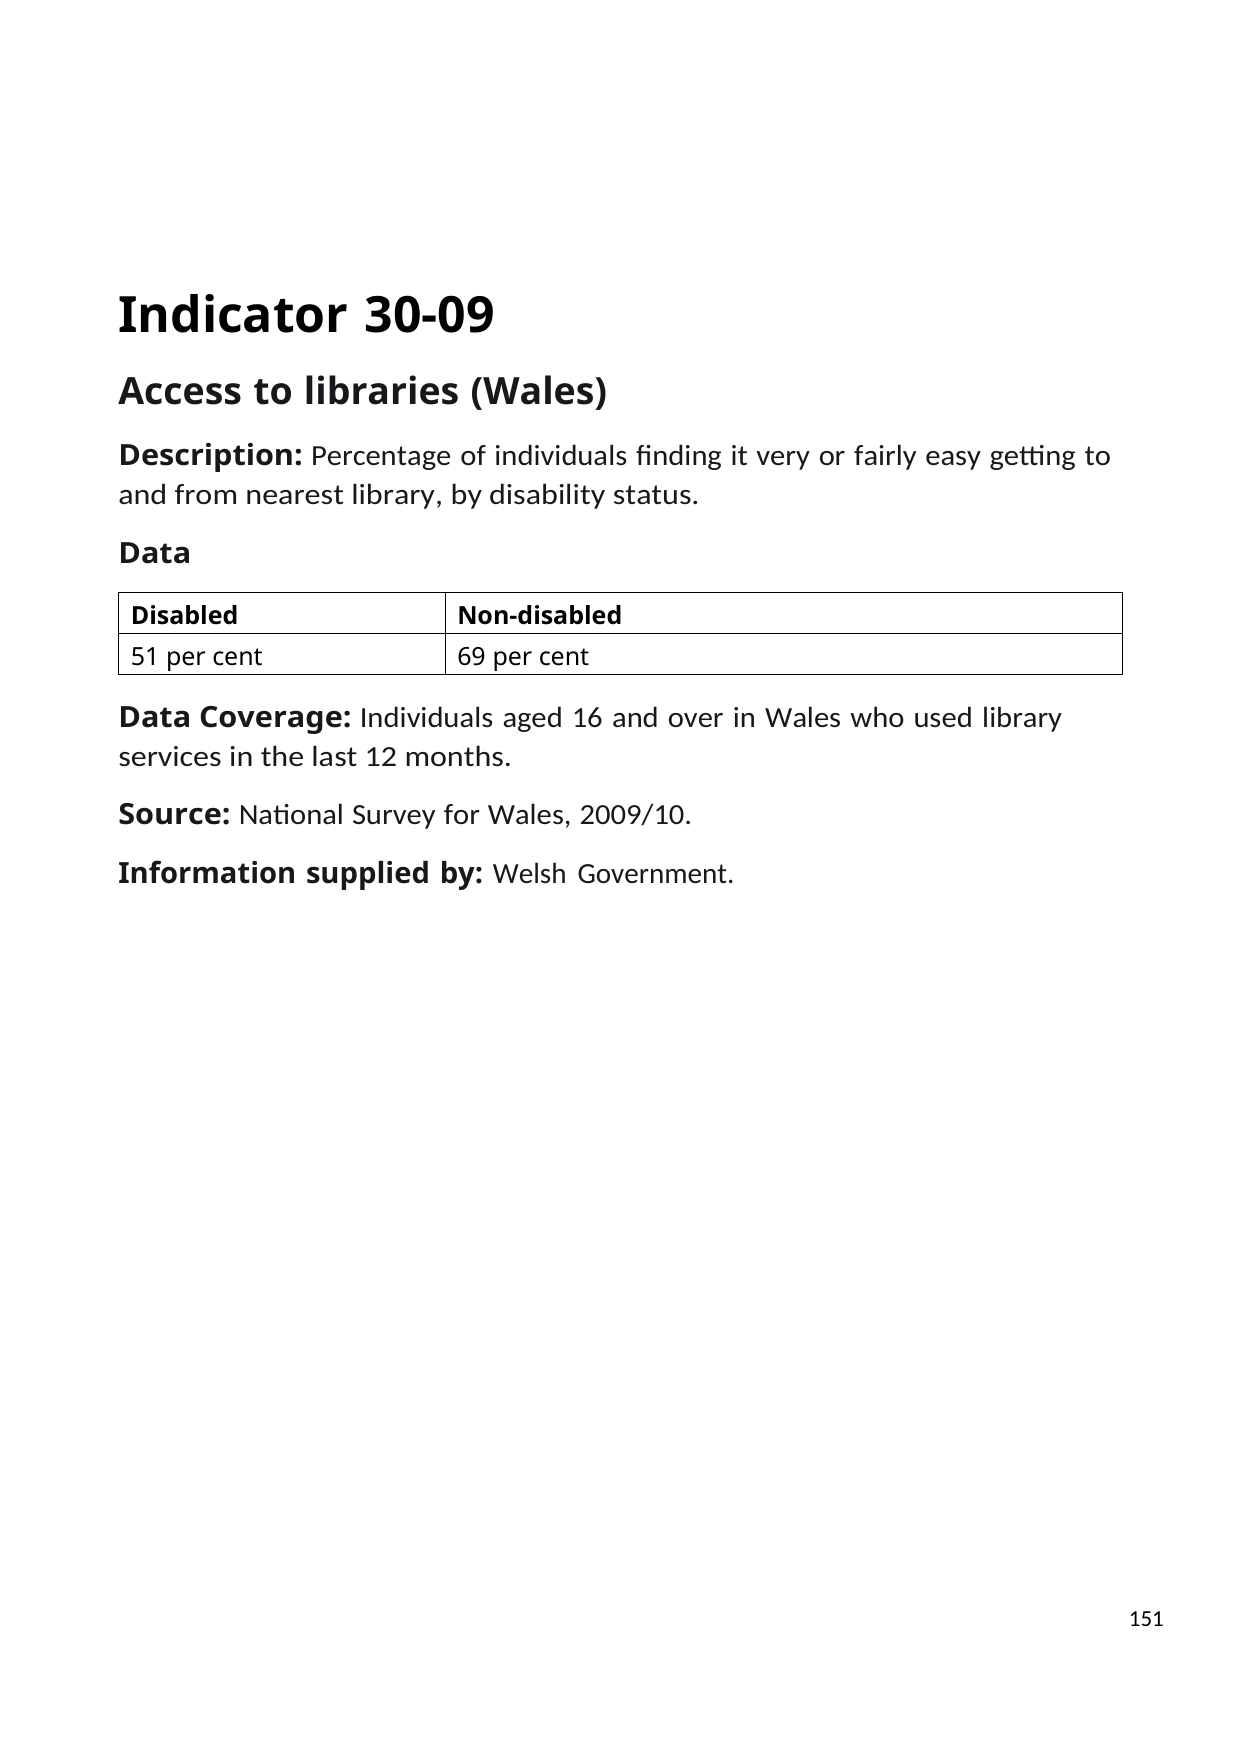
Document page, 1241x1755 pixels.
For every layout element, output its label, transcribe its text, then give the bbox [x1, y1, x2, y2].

table_cell 51 per cent [119, 634, 445, 674]
text Data Coverage: Individuals aged 16 and over in Wales who used library services in the last 12 months. [118, 697, 1079, 774]
table_cell 69 per cent [446, 634, 1122, 674]
text Description: Percentage of individuals finding it very or fairly easy getting to and from nearest library, by disability status. [118, 435, 1119, 512]
subtitle Indicator 30-09 [118, 279, 1163, 347]
table_header Disabled [119, 593, 445, 633]
text Information supplied by: Welsh Government. [118, 853, 1163, 892]
table_header Non-disabled [446, 593, 1122, 633]
subtitle Access to libraries (Wales) [118, 364, 1163, 416]
text Source: National Survey for Wales, 2009/10. [118, 793, 1163, 833]
subtitle Data [118, 532, 1163, 572]
